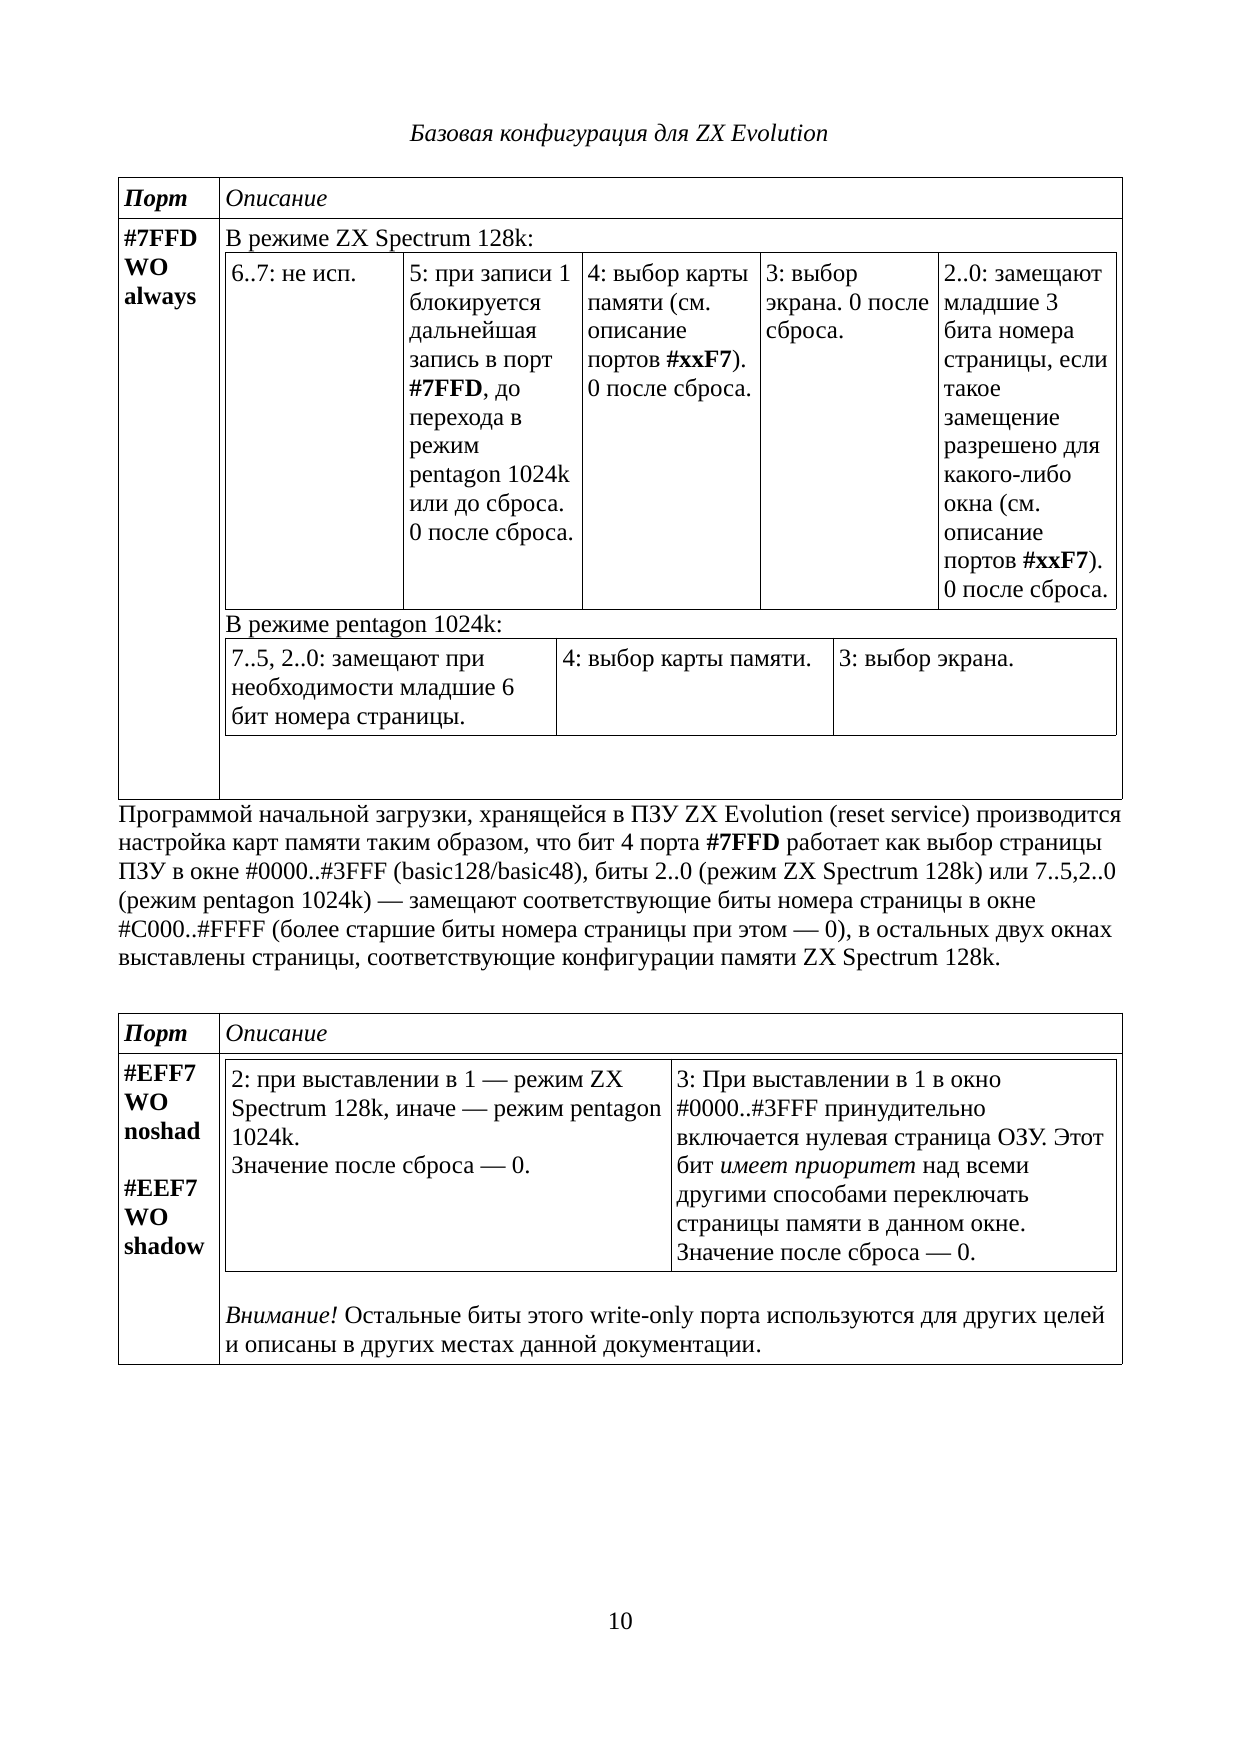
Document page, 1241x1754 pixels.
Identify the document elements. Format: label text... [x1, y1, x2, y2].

table_header 6..7: не исп. [226, 253, 403, 608]
table_header 4: выбор карты памяти (см. описание портов #xxF7). 0 после сброса. [583, 253, 760, 608]
table_header 3: При выставлении в 1 в окно #0000..#3FFF принудительно включается нулевая страница ОЗУ. Этот бит имеет приоритет над всеми другими способами переключать страницы памяти в данном окне. Значение после сброса — 0. [672, 1060, 1116, 1271]
table_header 5: при записи 1 блокируется дальнейшая запись в порт #7FFD, до перехода в режим pentagon 1024k или до сброса. 0 после сброса. [404, 253, 582, 608]
table_header Порт [119, 1014, 219, 1053]
table_header 3: выбор экрана. [834, 639, 1116, 735]
table_header 3: выбор экрана. 0 после сброса. [761, 253, 938, 608]
table_header 7..5, 2..0: замещают при необходимости младшие 6 бит номера страницы. [226, 639, 556, 735]
table_header 2: при выставлении в 1 — режим ZX Spectrum 128k, иначе — режим pentagon 1024k. Значение после сброса — 0. [226, 1060, 671, 1271]
table_cell #7FFD WO always [119, 219, 219, 798]
table_header 2..0: замещают младшие 3 бита номера страницы, если такое замещение разрешено для какого-либо окна (см. описание портов #xxF7). 0 после сброса. [939, 253, 1116, 608]
table_cell В режиме ZX Spectrum 128k: В режиме pentagon 1024k: [220, 219, 1122, 798]
table_header Описание [220, 178, 1122, 217]
text Программой начальной загрузки, хранящейся в ПЗУ ZX Evolution (reset service) производится настройка карт памяти таким образом, что бит 4 порта #7FFD работает как выбор страницы ПЗУ в окне #0000..#3FFF (basic128/basic48), биты 2..0 (режим ZX Spectrum 128k) или 7..5,2..0 (режим pentagon 1024k) — замещают соответствующие биты номера страницы в окне #C000..#FFFF (более старшие биты номера страницы при этом — 0), в остальных двух окнах выставлены страницы, соответствующие конфигурации памяти ZX Spectrum 128k. [118, 800, 1122, 971]
table_cell Внимание! Остальные биты этого write-only порта используются для других целей и описаны в других местах данной документации. [220, 1054, 1122, 1363]
table_header 4: выбор карты памяти. [557, 639, 833, 735]
table_cell #EFF7 WO noshad #EEF7 WO shadow [119, 1054, 219, 1363]
table_header Порт [119, 178, 219, 217]
table_header Описание [220, 1014, 1122, 1053]
